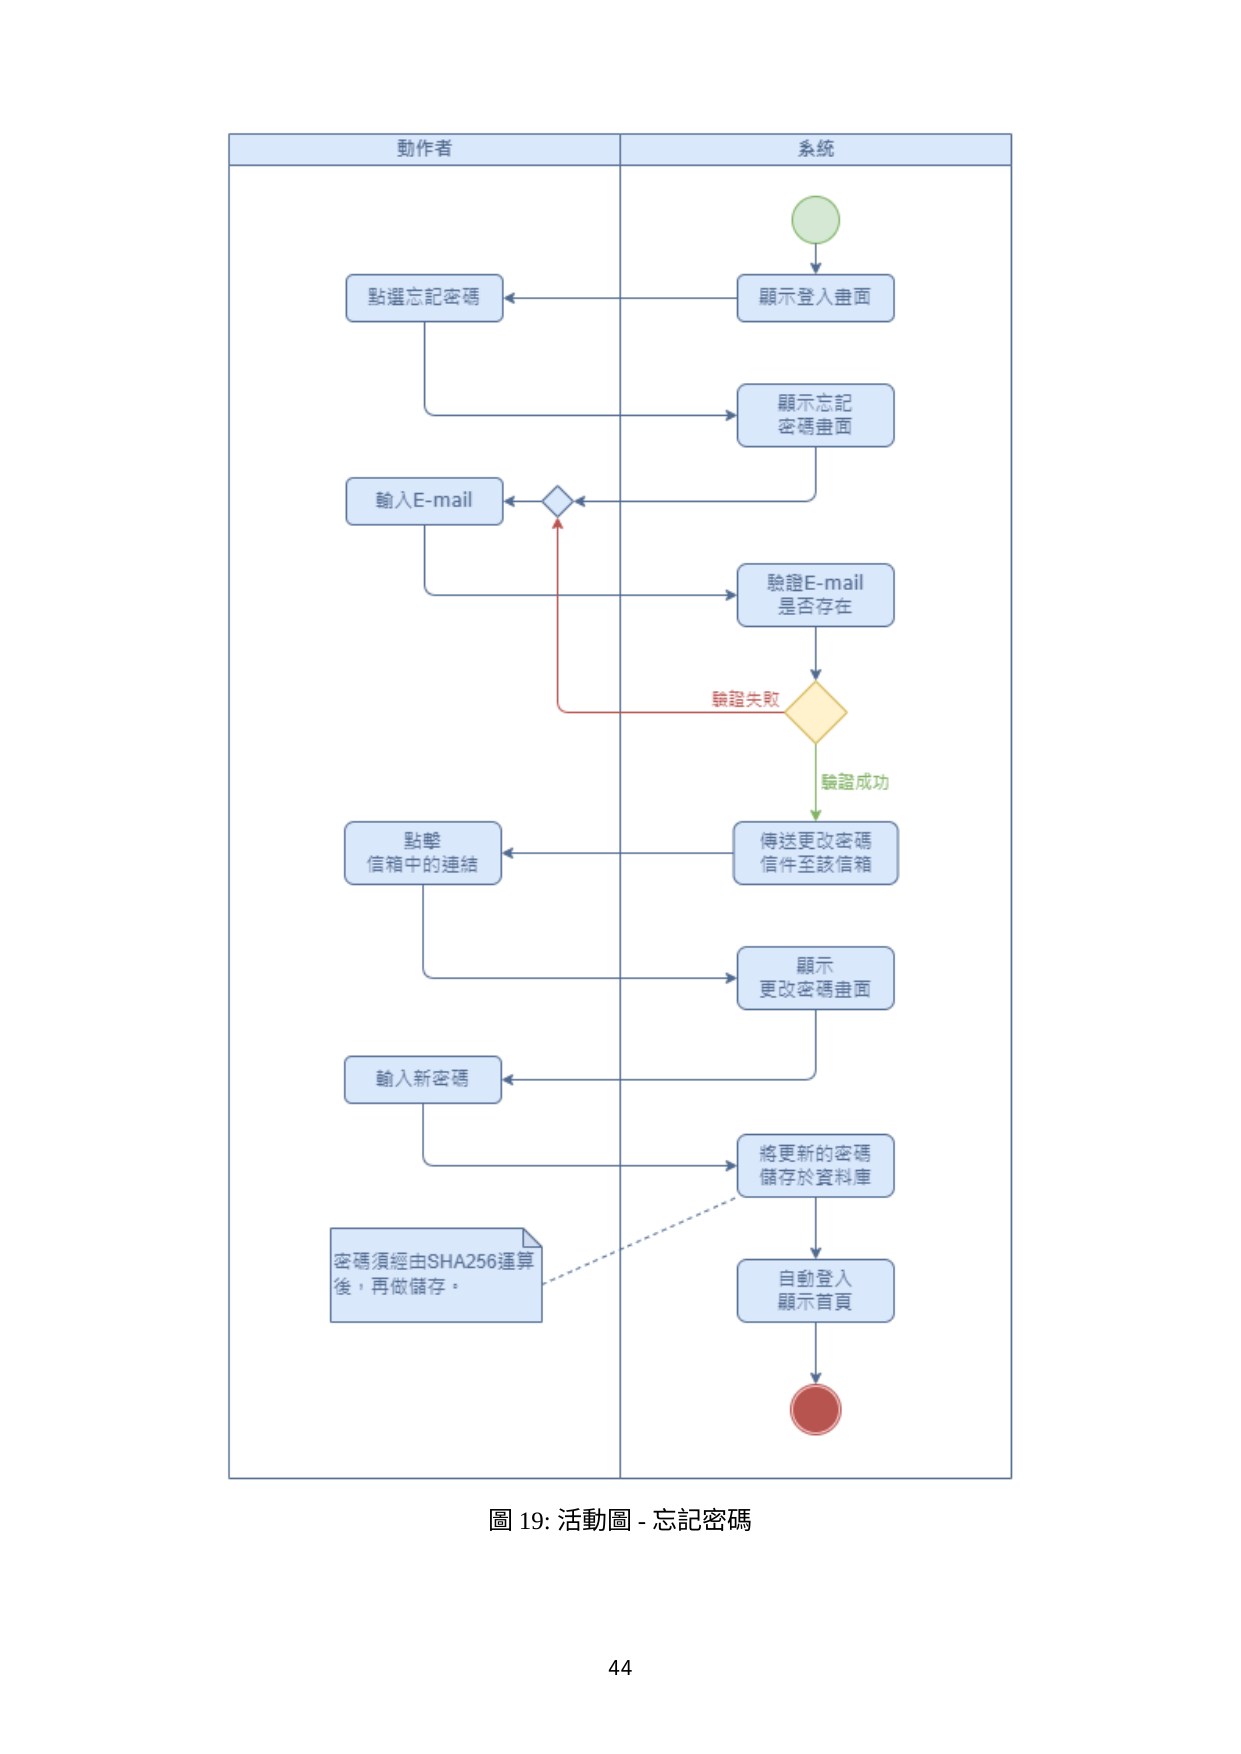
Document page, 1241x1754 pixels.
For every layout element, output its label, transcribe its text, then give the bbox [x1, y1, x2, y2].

text 圖 19: 活動圖 - 忘記密碼 [216, 1492, 1024, 1537]
picture [216, 121, 1024, 1492]
